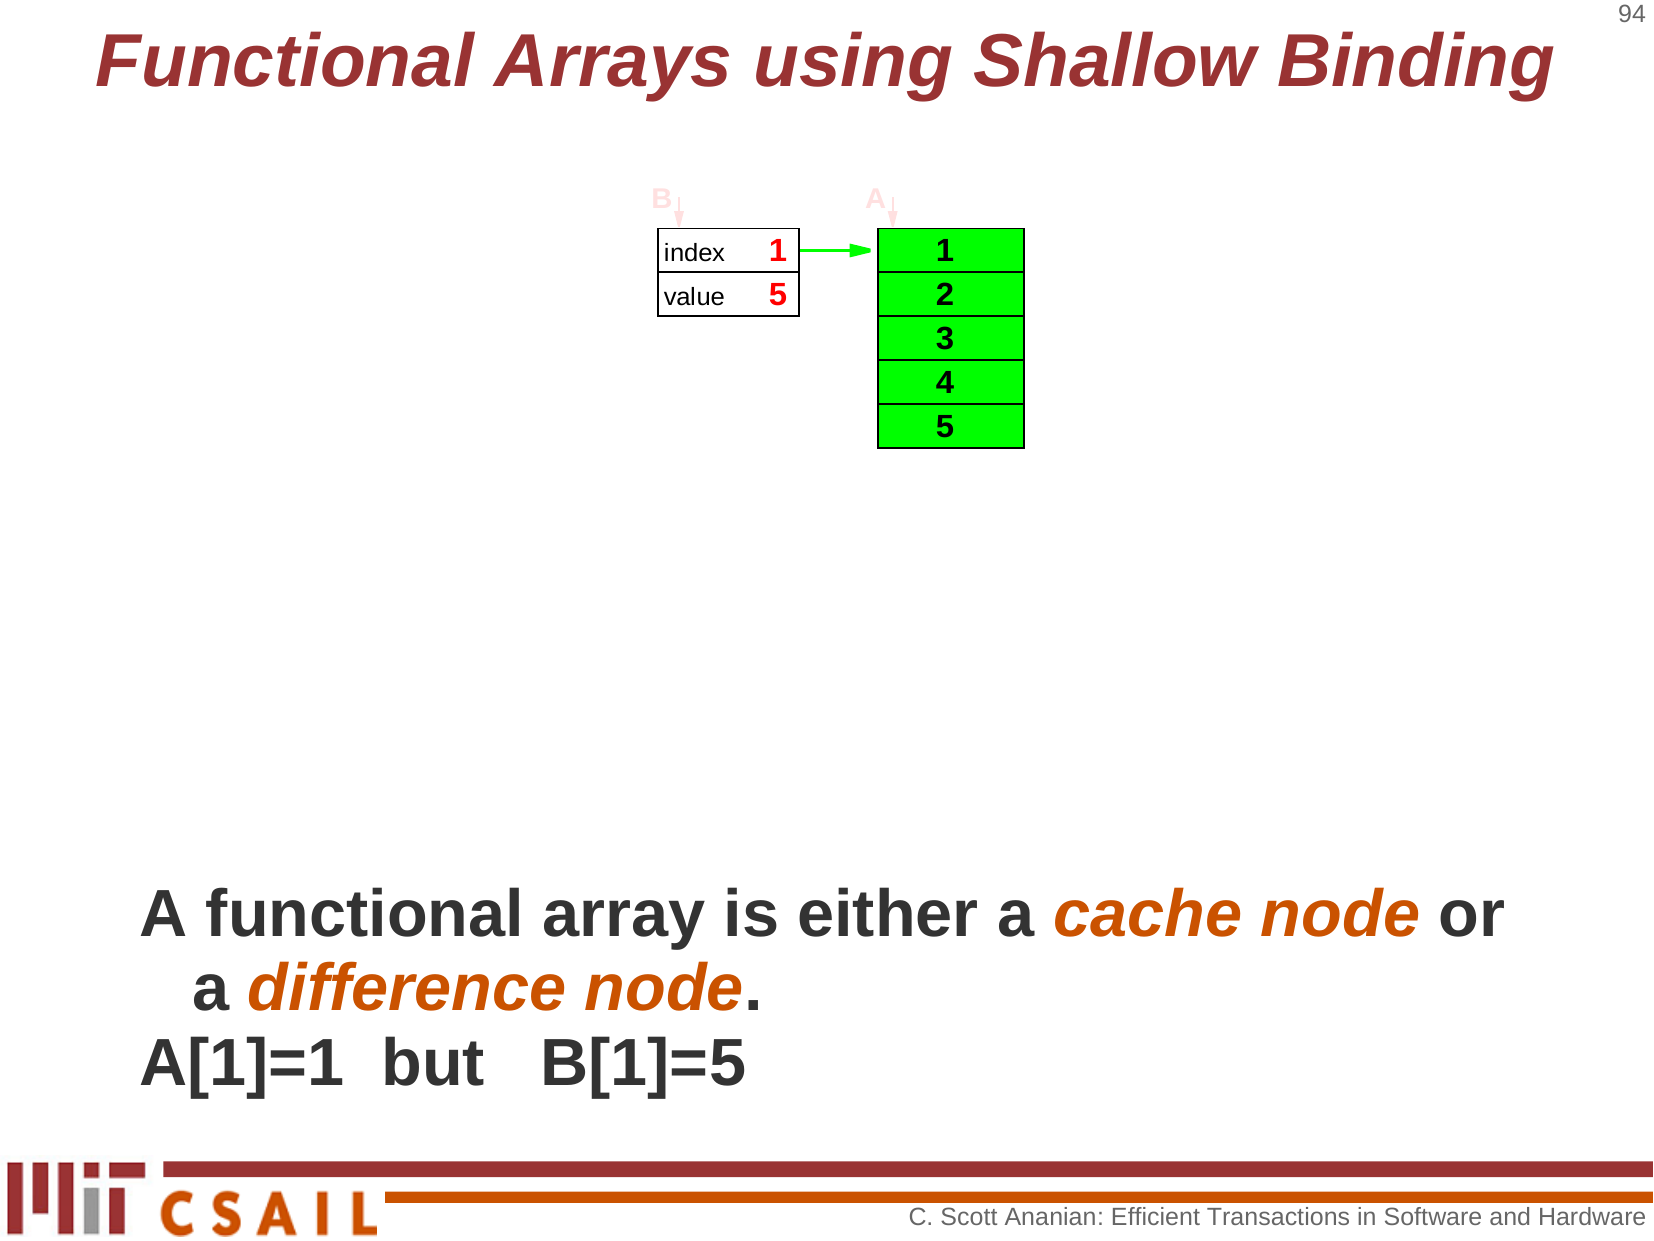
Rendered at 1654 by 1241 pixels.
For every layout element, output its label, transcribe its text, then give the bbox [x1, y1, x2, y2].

picture [421, 175, 1278, 476]
picture [0, 1155, 377, 1237]
title Functional Arrays using Shallow Binding [0, 0, 1653, 121]
list A functional array is either a cache node or a difference node. A[1]=1 but B[1]=5 [121, 875, 1561, 1133]
